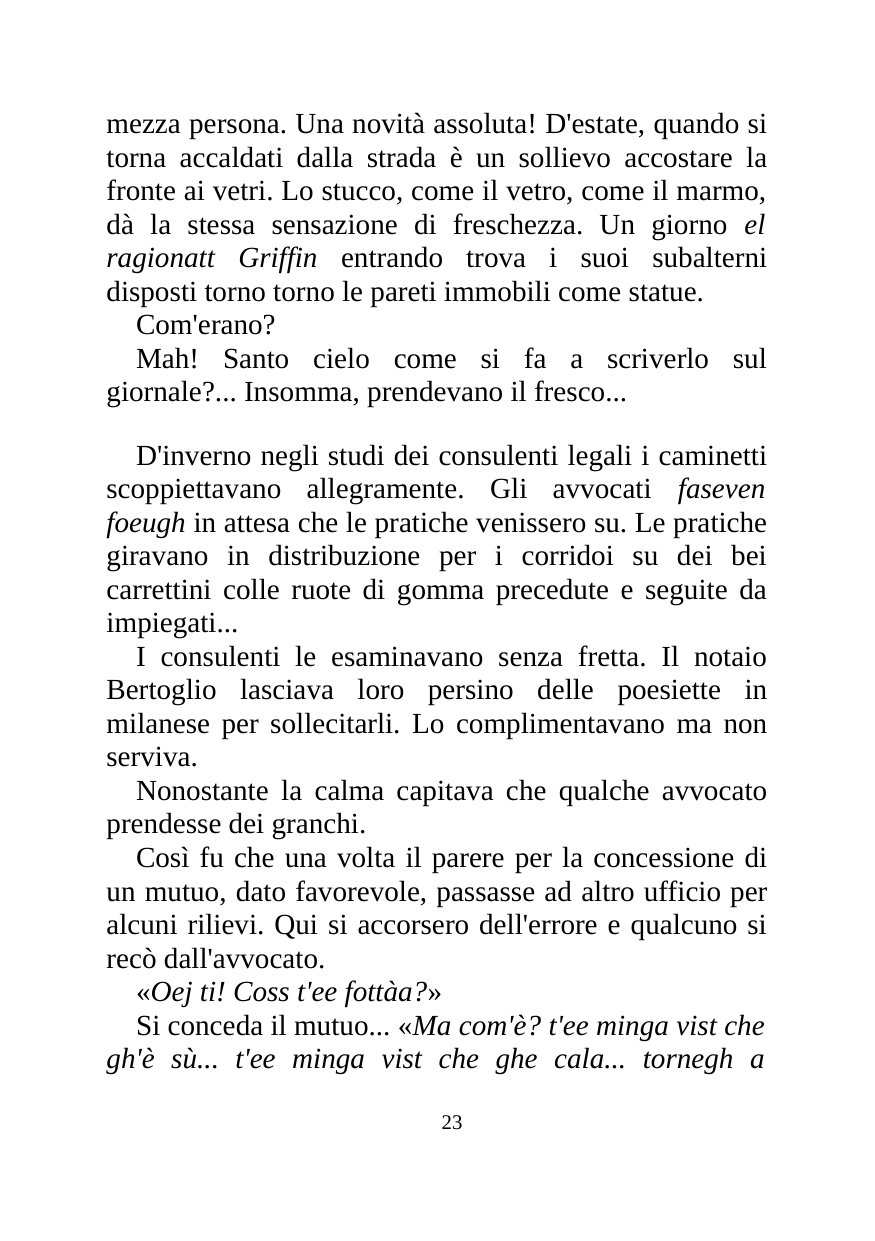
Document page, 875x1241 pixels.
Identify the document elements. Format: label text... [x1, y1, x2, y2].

text D'inverno negli studi dei consulenti legali i caminetti scoppiettavano allegramente. Gli avvocati faseven foeugh in attesa che le pratiche venissero su. Le pratiche giravano in distribuzione per i corridoi su dei bei carrettini colle ruote di gomma precedute e seguite da impiegati... [106, 438, 768, 639]
text I consulenti le esaminavano senza fretta. Il notaio Bertoglio lasciava loro persino delle poesiette in milanese per sollecitarli. Lo complimentavano ma non serviva. [106, 639, 768, 773]
text Così fu che una volta il parere per la concessione di un mutuo, dato favorevole, passasse ad altro ufficio per alcuni rilievi. Qui si accorsero dell'errore e qualcuno si recò dall'avvocato. [106, 840, 768, 974]
text Com'erano? [106, 307, 768, 341]
text Nonostante la calma capitava che qualche avvocato prendesse dei granchi. [106, 773, 768, 840]
text mezza persona. Una novità assoluta! D'estate, quando si torna accaldati dalla strada è un sollievo accostare la fronte ai vetri. Lo stucco, come il vetro, come il marmo, dà la stessa sensazione di freschezza. Un giorno el ragionatt Griffin entrando trova i suoi subalterni disposti torno torno le pareti immobili come statue. [106, 106, 768, 307]
text Mah! Santo cielo come si fa a scriverlo sul giornale?... Insomma, prendevano il fresco... [106, 341, 768, 408]
text «Oej ti! Coss t'ee fottàa?» [106, 974, 768, 1008]
text Si conceda il mutuo... «Ma com'è? t'ee minga vist che gh'è sù... t'ee minga vist che ghe cala... tornegh a [106, 1008, 768, 1075]
